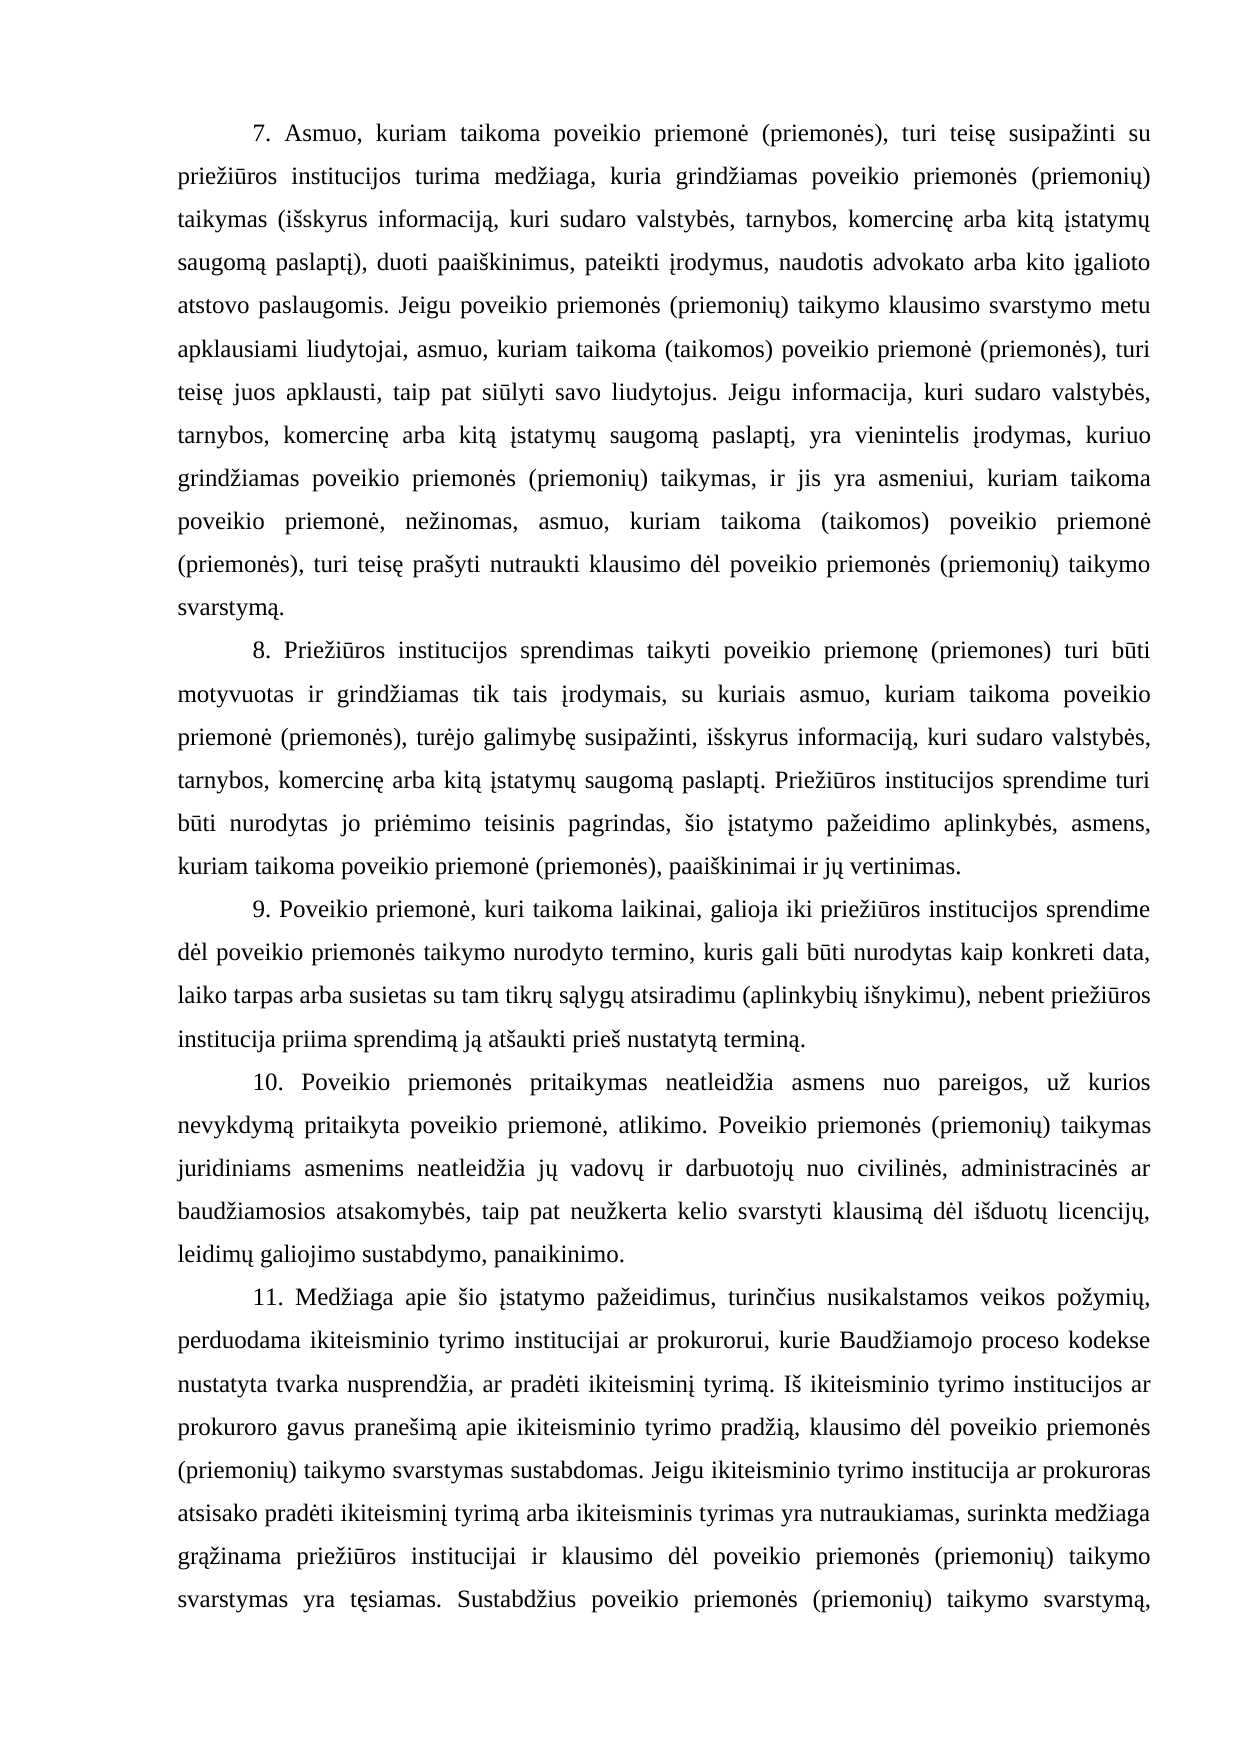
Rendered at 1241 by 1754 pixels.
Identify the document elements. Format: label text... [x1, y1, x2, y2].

text 8. Priežiūros institucijos sprendimas taikyti poveikio priemonę (priemones) turi būti motyvuotas ir grindžiamas tik tais įrodymais, su kuriais asmuo, kuriam taikoma poveikio priemonė (priemonės), turėjo galimybę susipažinti, išskyrus informaciją, kuri sudaro valstybės, tarnybos, komercinę arba kitą įstatymų saugomą paslaptį. Priežiūros institucijos sprendime turi būti nurodytas jo priėmimo teisinis pagrindas, šio įstatymo pažeidimo aplinkybės, asmens, kuriam taikoma poveikio priemonė (priemonės), paaiškinimai ir jų vertinimas. [177, 636, 1152, 880]
text 9. Poveikio priemonė, kuri taikoma laikinai, galioja iki priežiūros institucijos sprendime dėl poveikio priemonės taikymo nurodyto termino, kuris gali būti nurodytas kaip konkreti data, laiko tarpas arba susietas su tam tikrų sąlygų atsiradimu (aplinkybių išnykimu), nebent priežiūros institucija priima sprendimą ją atšaukti prieš nustatytą terminą. [177, 894, 1152, 1052]
text 11. Medžiaga apie šio įstatymo pažeidimus, turinčius nusikalstamos veikos požymių, perduodama ikiteisminio tyrimo institucijai ar prokurorui, kurie Baudžiamojo proceso kodekse nustatyta tvarka nusprendžia, ar pradėti ikiteisminį tyrimą. Iš ikiteisminio tyrimo institucijos ar prokuroro gavus pranešimą apie ikiteisminio tyrimo pradžią, klausimo dėl poveikio priemonės (priemonių) taikymo svarstymas sustabdomas. Jeigu ikiteisminio tyrimo institucija ar prokuroras atsisako pradėti ikiteisminį tyrimą arba ikiteisminis tyrimas yra nutraukiamas, surinkta medžiaga grąžinama priežiūros institucijai ir klausimo dėl poveikio priemonės (priemonių) taikymo svarstymas yra tęsiamas. Sustabdžius poveikio priemonės (priemonių) taikymo svarstymą, [177, 1282, 1152, 1613]
text 7. Asmuo, kuriam taikoma poveikio priemonė (priemonės), turi teisę susipažinti su priežiūros institucijos turima medžiaga, kuria grindžiamas poveikio priemonės (priemonių) taikymas (išskyrus informaciją, kuri sudaro valstybės, tarnybos, komercinę arba kitą įstatymų saugomą paslaptį), duoti paaiškinimus, pateikti įrodymus, naudotis advokato arba kito įgalioto atstovo paslaugomis. Jeigu poveikio priemonės (priemonių) taikymo klausimo svarstymo metu apklausiami liudytojai, asmuo, kuriam taikoma (taikomos) poveikio priemonė (priemonės), turi teisę juos apklausti, taip pat siūlyti savo liudytojus. Jeigu informacija, kuri sudaro valstybės, tarnybos, komercinę arba kitą įstatymų saugomą paslaptį, yra vienintelis įrodymas, kuriuo grindžiamas poveikio priemonės (priemonių) taikymas, ir jis yra asmeniui, kuriam taikoma poveikio priemonė, nežinomas, asmuo, kuriam taikoma (taikomos) poveikio priemonė (priemonės), turi teisę prašyti nutraukti klausimo dėl poveikio priemonės (priemonių) taikymo svarstymą. [177, 118, 1152, 621]
text 10. Poveikio priemonės pritaikymas neatleidžia asmens nuo pareigos, už kurios nevykdymą pritaikyta poveikio priemonė, atlikimo. Poveikio priemonės (priemonių) taikymas juridiniams asmenims neatleidžia jų vadovų ir darbuotojų nuo civilinės, administracinės ar baudžiamosios atsakomybės, taip pat neužkerta kelio svarstyti klausimą dėl išduotų licencijų, leidimų galiojimo sustabdymo, panaikinimo. [177, 1067, 1152, 1268]
